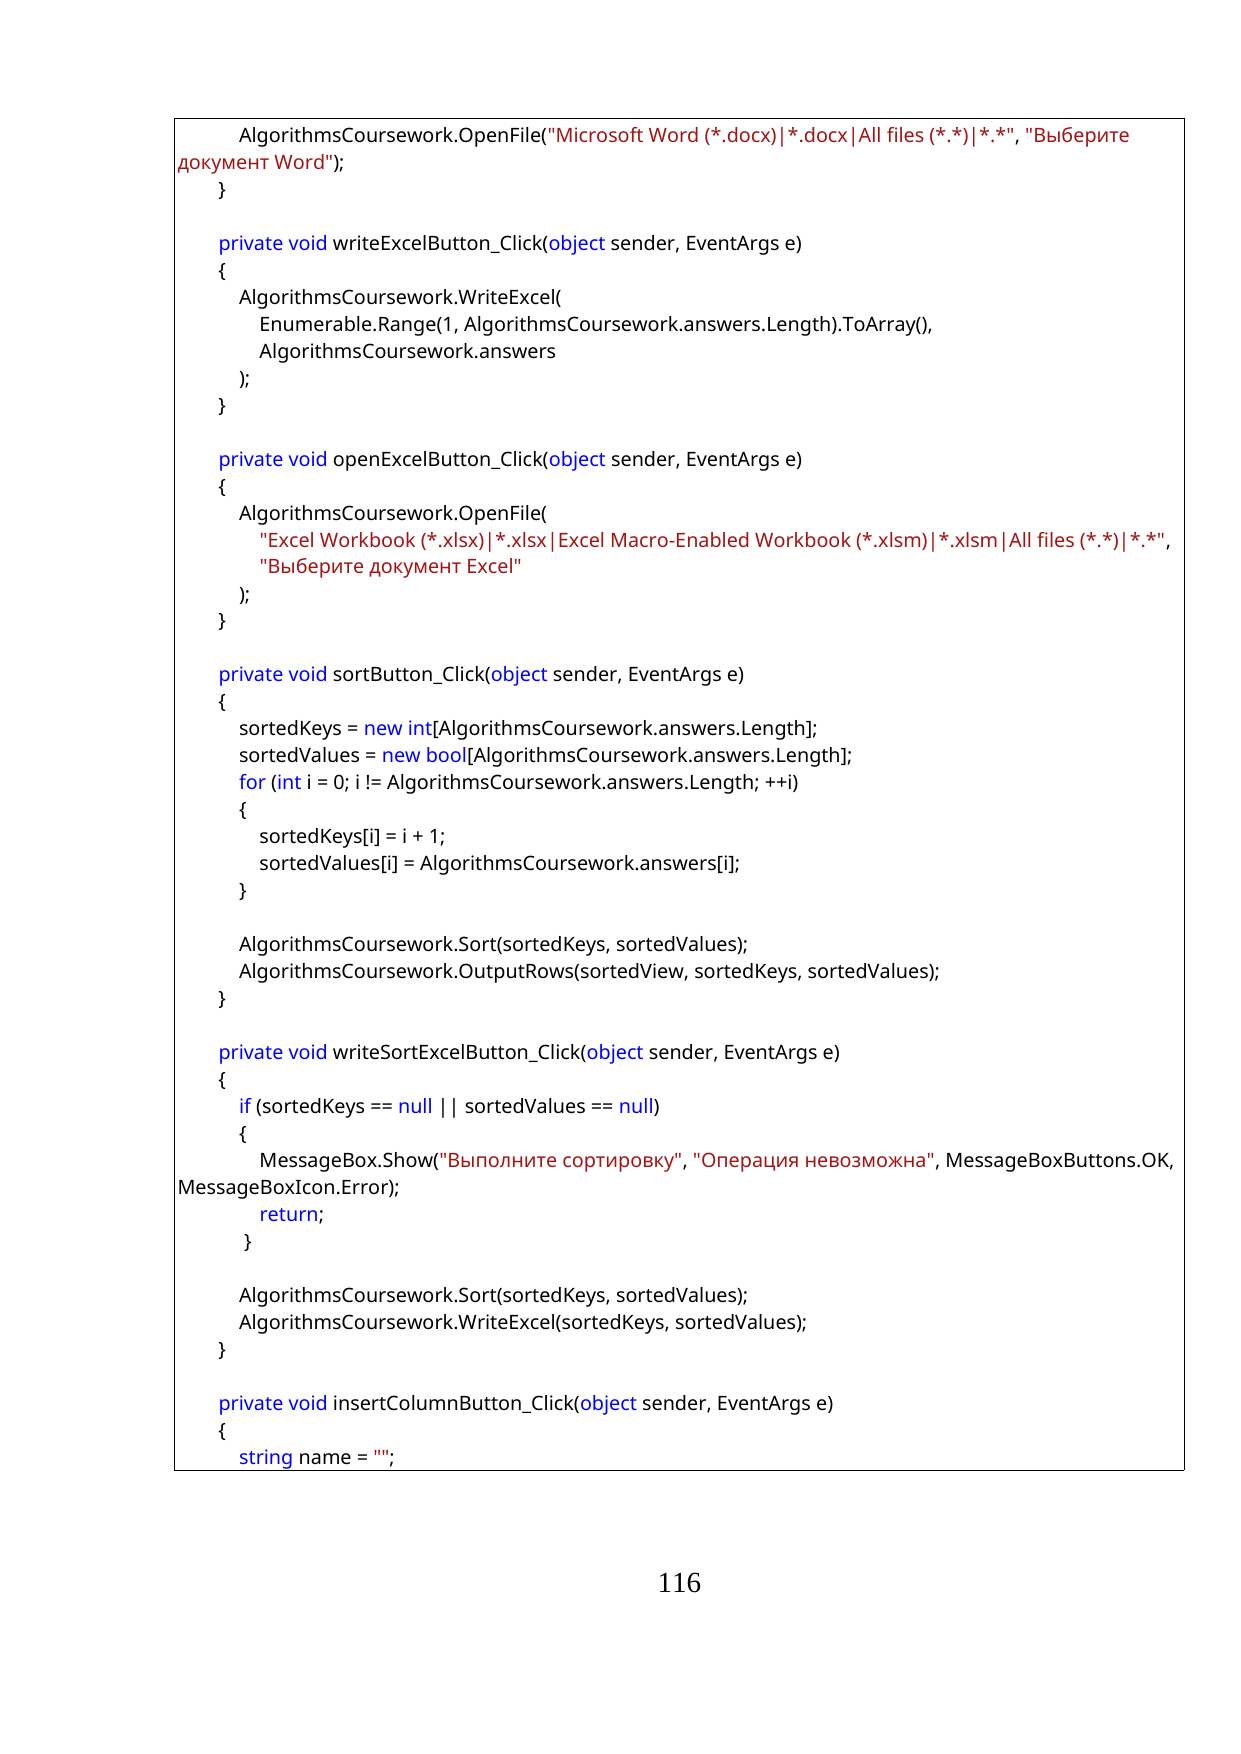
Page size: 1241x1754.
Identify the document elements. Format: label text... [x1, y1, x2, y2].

text private void openExcelButton_Click(object sender, EventArgs e) [177, 445, 1181, 472]
text } [177, 1335, 1181, 1362]
text AlgorithmsCoursework.WriteExcel(sortedKeys, sortedValues); [177, 1308, 1181, 1335]
text MessageBox.Show("Выполните сортировку", "Операция невозможна", MessageBoxButtons.OK, MessageBoxIcon.Error); [177, 1146, 1181, 1200]
text } [177, 877, 1181, 903]
text { [177, 688, 1181, 715]
text AlgorithmsCoursework.OpenFile( [177, 499, 1181, 526]
text AlgorithmsCoursework.OpenFile("Microsoft Word (*.docx)|*.docx|All files (*.*)|*.*", "Выберите документ Word"); [175, 119, 1184, 175]
text Enumerable.Range(1, AlgorithmsCoursework.answers.Length).ToArray(), [177, 310, 1181, 337]
text private void writeSortExcelButton_Click(object sender, EventArgs e) [177, 1038, 1181, 1065]
text ); [177, 580, 1181, 607]
text } [177, 391, 1181, 418]
text sortedKeys[i] = i + 1; [177, 823, 1181, 849]
text { [177, 1065, 1181, 1092]
text "Excel Workbook (*.xlsx)|*.xlsx|Excel Macro-Enabled Workbook (*.xlsm)|*.xlsm|All files (*.*)|*.*", [177, 526, 1181, 553]
text private void sortButton_Click(object sender, EventArgs e) [177, 661, 1181, 688]
text return; [177, 1200, 1181, 1227]
text { [177, 1119, 1181, 1146]
text "Выберите документ Excel" [177, 553, 1181, 580]
text private void insertColumnButton_Click(object sender, EventArgs e) [177, 1389, 1181, 1416]
text { [177, 256, 1181, 283]
text AlgorithmsCoursework.OutputRows(sortedView, sortedKeys, sortedValues); [177, 957, 1181, 984]
text { [177, 472, 1181, 499]
text sortedValues = new bool[AlgorithmsCoursework.answers.Length]; [177, 742, 1181, 769]
text } [177, 607, 1181, 634]
text ); [177, 364, 1181, 391]
text { [177, 1416, 1181, 1443]
text } [177, 984, 1181, 1011]
text AlgorithmsCoursework.Sort(sortedKeys, sortedValues); [177, 1281, 1181, 1308]
text { [177, 796, 1181, 823]
text sortedValues[i] = AlgorithmsCoursework.answers[i]; [177, 849, 1181, 877]
text if (sortedKeys == null || sortedValues == null) [177, 1092, 1181, 1119]
text AlgorithmsCoursework.WriteExcel( [177, 283, 1181, 310]
text for (int i = 0; i != AlgorithmsCoursework.answers.Length; ++i) [177, 769, 1181, 796]
text sortedKeys = new int[AlgorithmsCoursework.answers.Length]; [177, 715, 1181, 742]
text } [177, 1227, 1181, 1254]
text string name = ""; [177, 1443, 1181, 1470]
text AlgorithmsCoursework.Sort(sortedKeys, sortedValues); [177, 931, 1181, 957]
text AlgorithmsCoursework.answers [177, 337, 1181, 364]
text private void writeExcelButton_Click(object sender, EventArgs e) [177, 229, 1181, 256]
text } [177, 175, 1181, 202]
